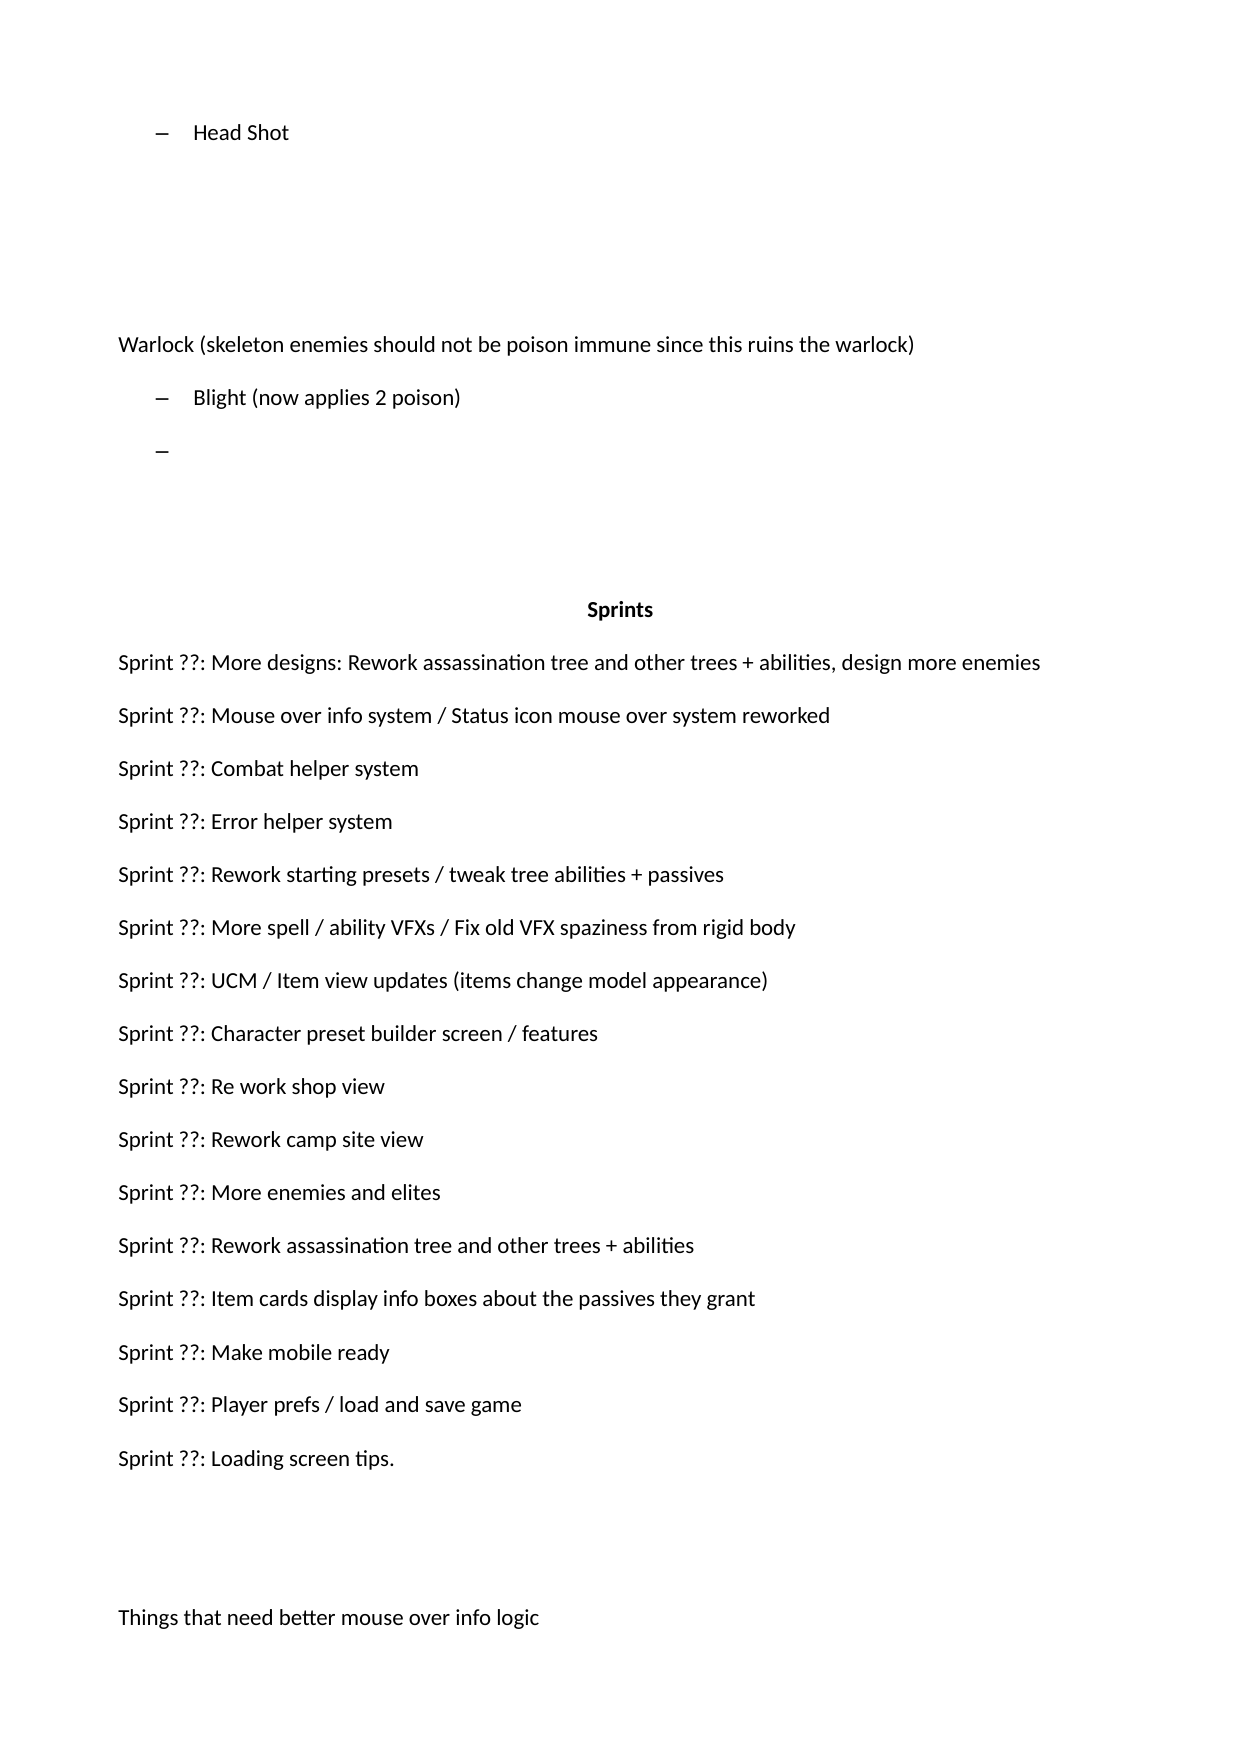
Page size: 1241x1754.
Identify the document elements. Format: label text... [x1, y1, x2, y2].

text Sprint ??: Rework camp site view [118, 1126, 1122, 1153]
text Things that need better mouse over info logic [118, 1603, 1122, 1631]
text Sprint ??: More designs: Rework assassination tree and other trees + abilities, design more enemies [118, 648, 1122, 676]
text Sprint ??: Combat helper system [118, 754, 1122, 782]
text Sprint ??: Rework starting presets / tweak tree abilities + passives [118, 860, 1122, 888]
list Head Shot [156, 118, 1122, 146]
text Warlock (skeleton enemies should not be poison immune since this ruins the warlock) [118, 330, 1122, 358]
text Sprint ??: Make mobile ready [118, 1338, 1122, 1366]
text Sprint ??: Re work shop view [118, 1072, 1122, 1101]
text Sprint ??: More enemies and elites [118, 1178, 1122, 1207]
text Sprint ??: More spell / ability VFXs / Fix old VFX spaziness from rigid body [118, 913, 1122, 941]
text Sprint ??: Mouse over info system / Status icon mouse over system reworked [118, 701, 1122, 729]
text Sprint ??: Item cards display info boxes about the passives they grant [118, 1284, 1122, 1313]
list Blight (now applies 2 poison) [156, 383, 1122, 411]
text Sprint ??: Loading screen tips. [118, 1444, 1122, 1472]
text Sprint ??: Rework assassination tree and other trees + abilities [118, 1232, 1122, 1259]
text Sprint ??: UCM / Item view updates (items change model appearance) [118, 966, 1122, 994]
text Sprints [118, 595, 1122, 623]
text Sprint ??: Player prefs / load and save game [118, 1391, 1122, 1419]
text Sprint ??: Error helper system [118, 807, 1122, 835]
text Sprint ??: Character preset builder screen / features [118, 1019, 1122, 1047]
